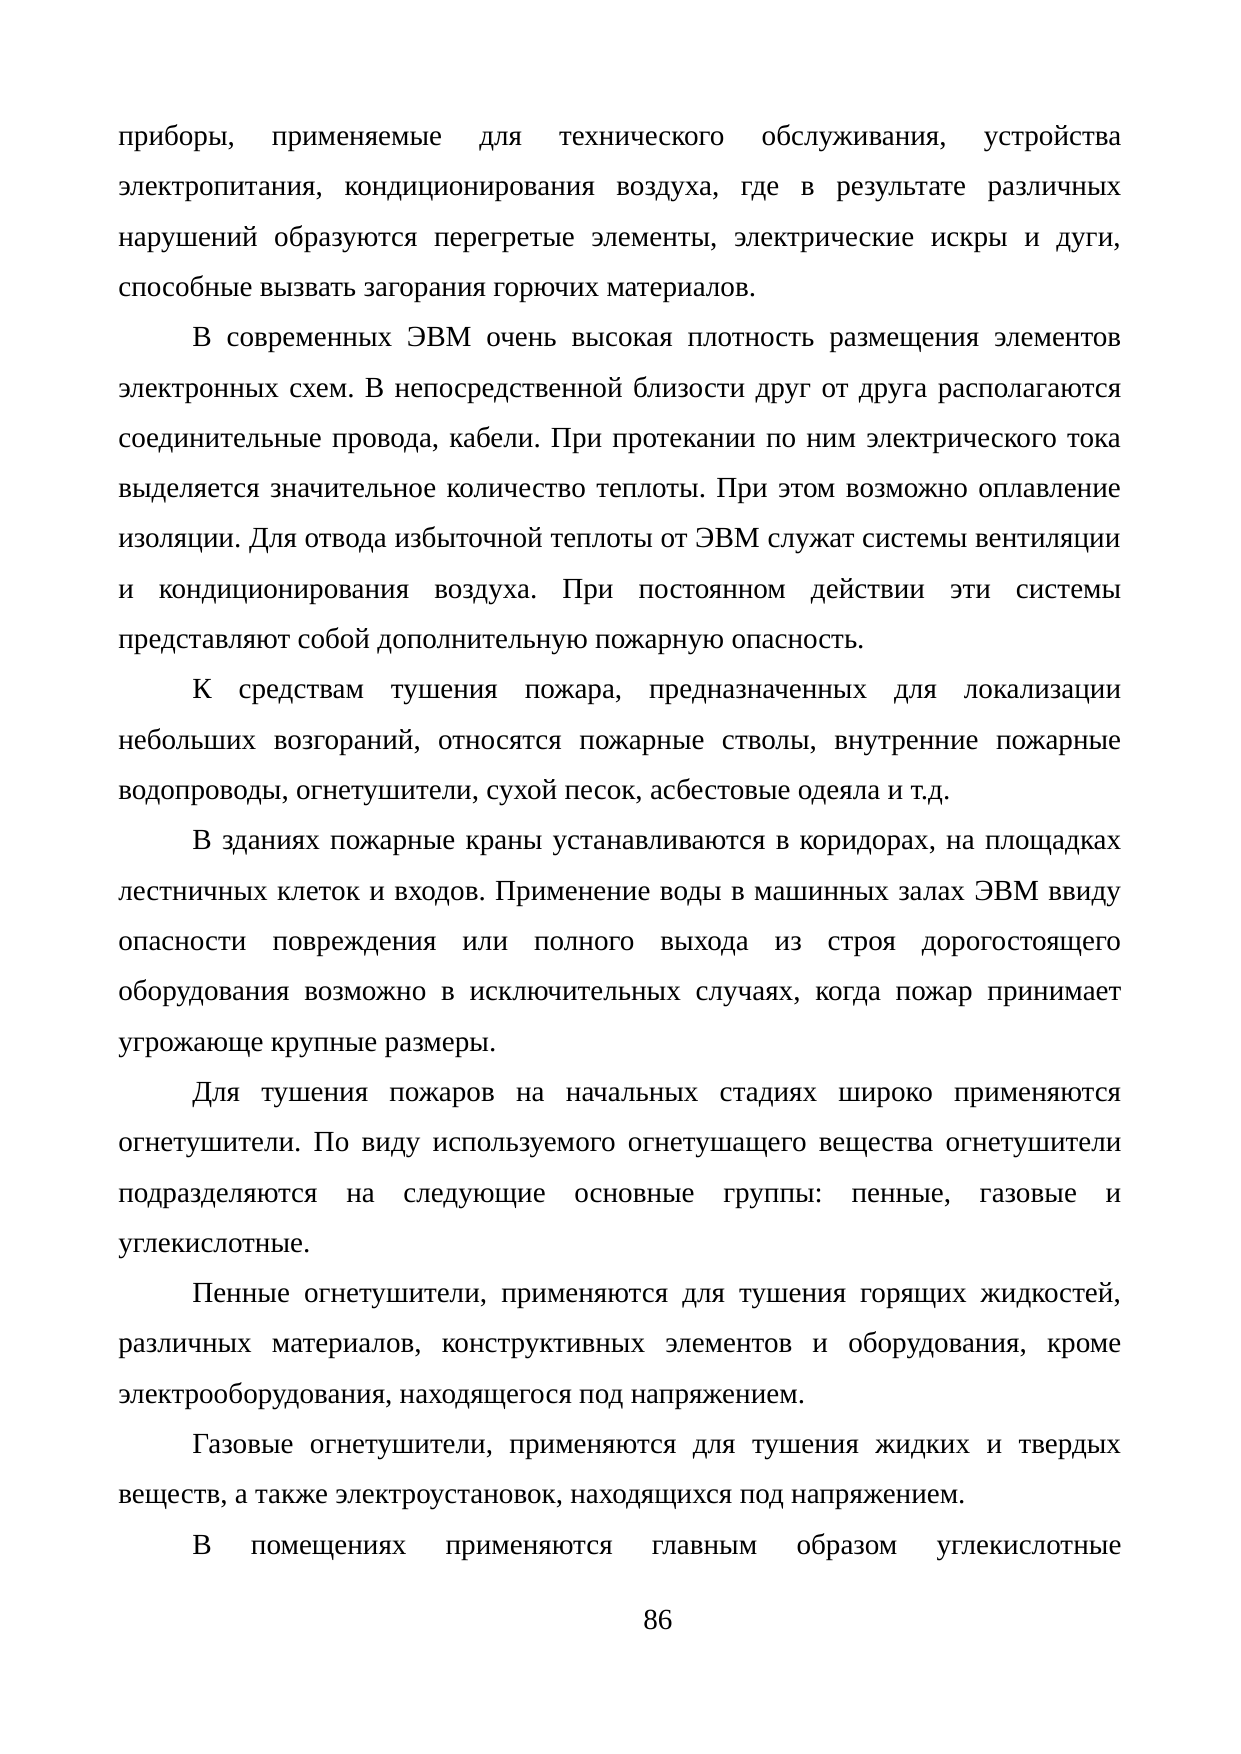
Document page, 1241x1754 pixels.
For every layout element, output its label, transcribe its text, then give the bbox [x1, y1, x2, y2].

text приборы, применяемые для технического обслуживания, устройства электропитания, кондиционирования воздуха, где в результате различных нарушений образуются перегретые элементы, электрические искры и дуги, способные вызвать загорания горючих материалов. [118, 118, 1122, 303]
text К средствам тушения пожара, предназначенных для локализации небольших возгораний, относятся пожарные стволы, внутренние пожарные водопроводы, огнетушители, сухой песок, асбестовые одеяла и т.д. [118, 672, 1122, 806]
text В современных ЭВМ очень высокая плотность размещения элементов электронных схем. В непосредственной близости друг от друга располагаются соединительные провода, кабели. При протекании по ним электрического тока выделяется значительное количество теплоты. При этом возможно оплавление изоляции. Для отвода избыточной теплоты от ЭВМ служат системы вентиляции и кондиционирования воздуха. При постоянном действии эти системы представляют собой дополнительную пожарную опасность. [118, 319, 1122, 655]
text Пенные огнетушители, применяются для тушения горящих жидкостей, различных материалов, конструктивных элементов и оборудования, кроме электрооборудования, находящегося под напряжением. [118, 1275, 1122, 1409]
text В зданиях пожарные краны устанавливаются в коридорах, на площадках лестничных клеток и входов. Применение воды в машинных залах ЭВМ ввиду опасности повреждения или полного выхода из строя дорогостоящего оборудования возможно в исключительных случаях, когда пожар принимает угрожающе крупные размеры. [118, 822, 1122, 1057]
text Для тушения пожаров на начальных стадиях широко применяются огнетушители. По виду используемого огнетушащего вещества огнетушители подразделяются на следующие основные группы: пенные, газовые и углекислотные. [118, 1074, 1122, 1258]
text Газовые огнетушители, применяются для тушения жидких и твердых веществ, а также электроустановок, находящихся под напряжением. [118, 1426, 1122, 1510]
text В помещениях применяются главным образом углекислотные [118, 1527, 1122, 1560]
